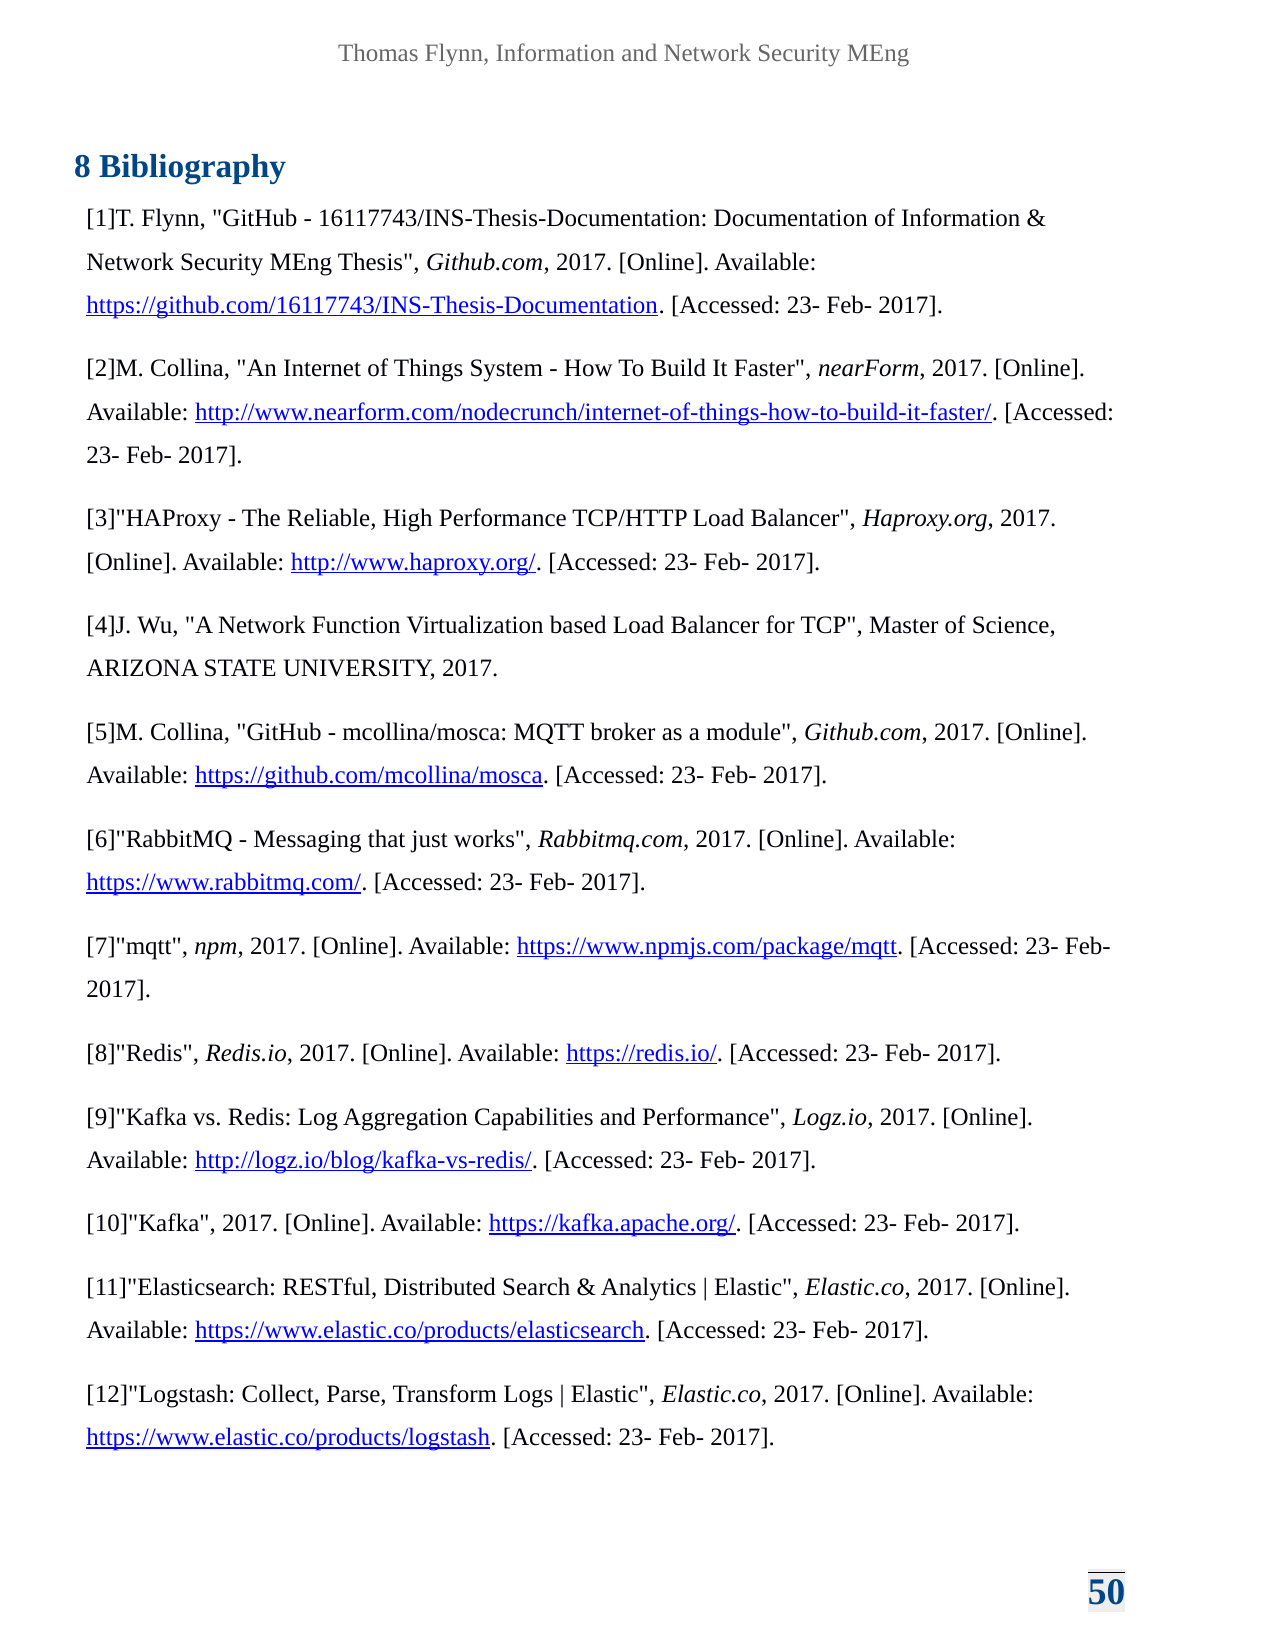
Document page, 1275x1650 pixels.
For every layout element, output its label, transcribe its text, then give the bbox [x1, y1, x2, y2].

text [11]"Elasticsearch: RESTful, Distributed Search & Analytics | Elastic", Elastic.co, 2017. [Online]. Available: https://www.elastic.co/products/elasticsearch. [Accessed: 23- Feb- 2017]. [86, 1272, 1125, 1344]
text [3]"HAProxy - The Reliable, High Performance TCP/HTTP Load Balancer", Haproxy.org, 2017. [Online]. Available: http://www.haproxy.org/. [Accessed: 23- Feb- 2017]. [86, 503, 1125, 575]
text [5]M. Collina, "GitHub - mcollina/mosca: MQTT broker as a module", Github.com, 2017. [Online]. Available: https://github.com/mcollina/mosca. [Accessed: 23- Feb- 2017]. [86, 717, 1125, 789]
text [10]"Kafka", 2017. [Online]. Available: https://kafka.apache.org/. [Accessed: 23- Feb- 2017]. [86, 1208, 1125, 1237]
text [8]"Redis", Redis.io, 2017. [Online]. Available: https://redis.io/. [Accessed: 23- Feb- 2017]. [86, 1038, 1125, 1067]
text [9]"Kafka vs. Redis: Log Aggregation Capabilities and Performance", Logz.io, 2017. [Online]. Available: http://logz.io/blog/kafka-vs-redis/. [Accessed: 23- Feb- 2017]. [86, 1102, 1125, 1173]
text [2]M. Collina, "An Internet of Things System - How To Build It Faster", nearForm, 2017. [Online]. Available: http://www.nearform.com/nodecrunch/internet-of-things-how-to-build-it-faster/. [Accessed: 23- Feb- 2017]. [86, 353, 1125, 468]
text [4]J. Wu, "A Network Function Virtualization based Load Balancer for TCP", Master of Science, ARIZONA STATE UNIVERSITY, 2017. [86, 610, 1125, 682]
subtitle 8 Bibliography [74, 146, 1125, 184]
text [6]"RabbitMQ - Messaging that just works", Rabbitmq.com, 2017. [Online]. Available: https://www.rabbitmq.com/. [Accessed: 23- Feb- 2017]. [86, 824, 1125, 896]
text [12]"Logstash: Collect, Parse, Transform Logs | Elastic", Elastic.co, 2017. [Online]. Available: https://www.elastic.co/products/logstash. [Accessed: 23- Feb- 2017]. [86, 1379, 1125, 1451]
text [1]T. Flynn, "GitHub - 16117743/INS-Thesis-Documentation: Documentation of Information & Network Security MEng Thesis", Github.com, 2017. [Online]. Available: https://github.com/16117743/INS-Thesis-Documentation. [Accessed: 23- Feb- 2017]. [86, 203, 1125, 318]
text [7]"mqtt", npm, 2017. [Online]. Available: https://www.npmjs.com/package/mqtt. [Accessed: 23- Feb- 2017]. [86, 931, 1125, 1003]
